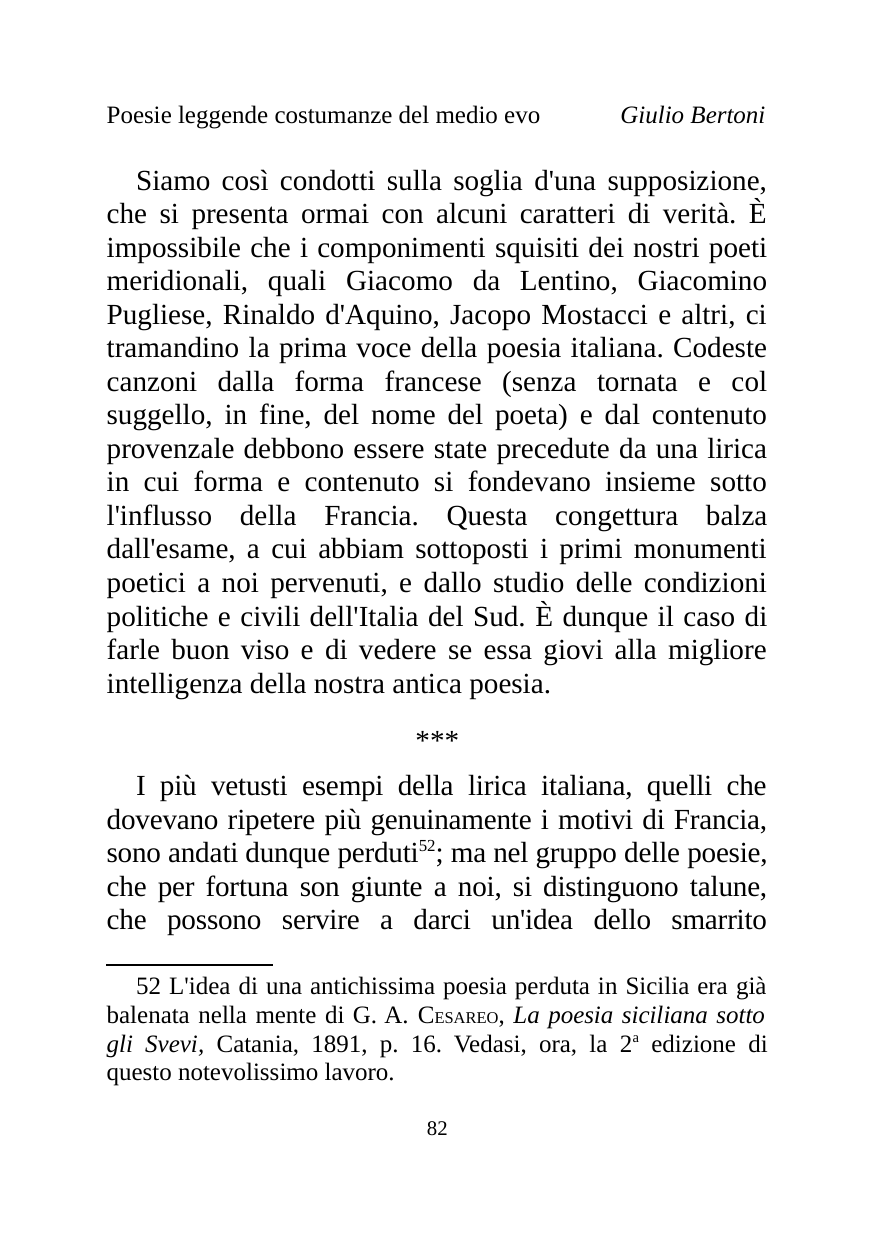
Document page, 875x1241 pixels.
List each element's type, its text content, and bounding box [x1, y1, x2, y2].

text *** [106, 723, 768, 757]
text Siamo così condotti sulla soglia d'una supposizione, che si presenta ormai con alcuni caratteri di verità. È impossibile che i componimenti squisiti dei nostri poeti meridionali, quali Giacomo da Lentino, Giacomino Pugliese, Rinaldo d'Aquino, Jacopo Mostacci e altri, ci tramandino la prima voce della poesia italiana. Codeste canzoni dalla forma francese (senza tornata e col suggello, in fine, del nome del poeta) e dal contenuto provenzale debbono essere state precedute da una lirica in cui forma e contenuto si fondevano insieme sotto l'influsso della Francia. Questa congettura balza dall'esame, a cui abbiam sottoposti i primi monumenti poetici a noi pervenuti, e dallo studio delle condizioni politiche e civili dell'Italia del Sud. È dunque il caso di farle buon viso e di vedere se essa giovi alla migliore intelligenza della nostra antica poesia. [106, 163, 768, 699]
text I più vetusti esempi della lirica italiana, quelli che dovevano ripetere più genuinamente i motivi di Francia, sono andati dunque perduti; ma nel gruppo delle poesie, che per fortuna son giunte a noi, si distinguono talune, che possono servire a darci un'idea dello smarrito [106, 768, 768, 936]
text L'idea di una antichissima poesia perduta in Sicilia era già balenata nella mente di G. A. Cesareo, La poesia siciliana sotto gli Svevi, Catania, 1891, p. 16. Vedasi, ora, la 2a edizione di questo notevolissimo lavoro. [106, 971, 768, 1086]
